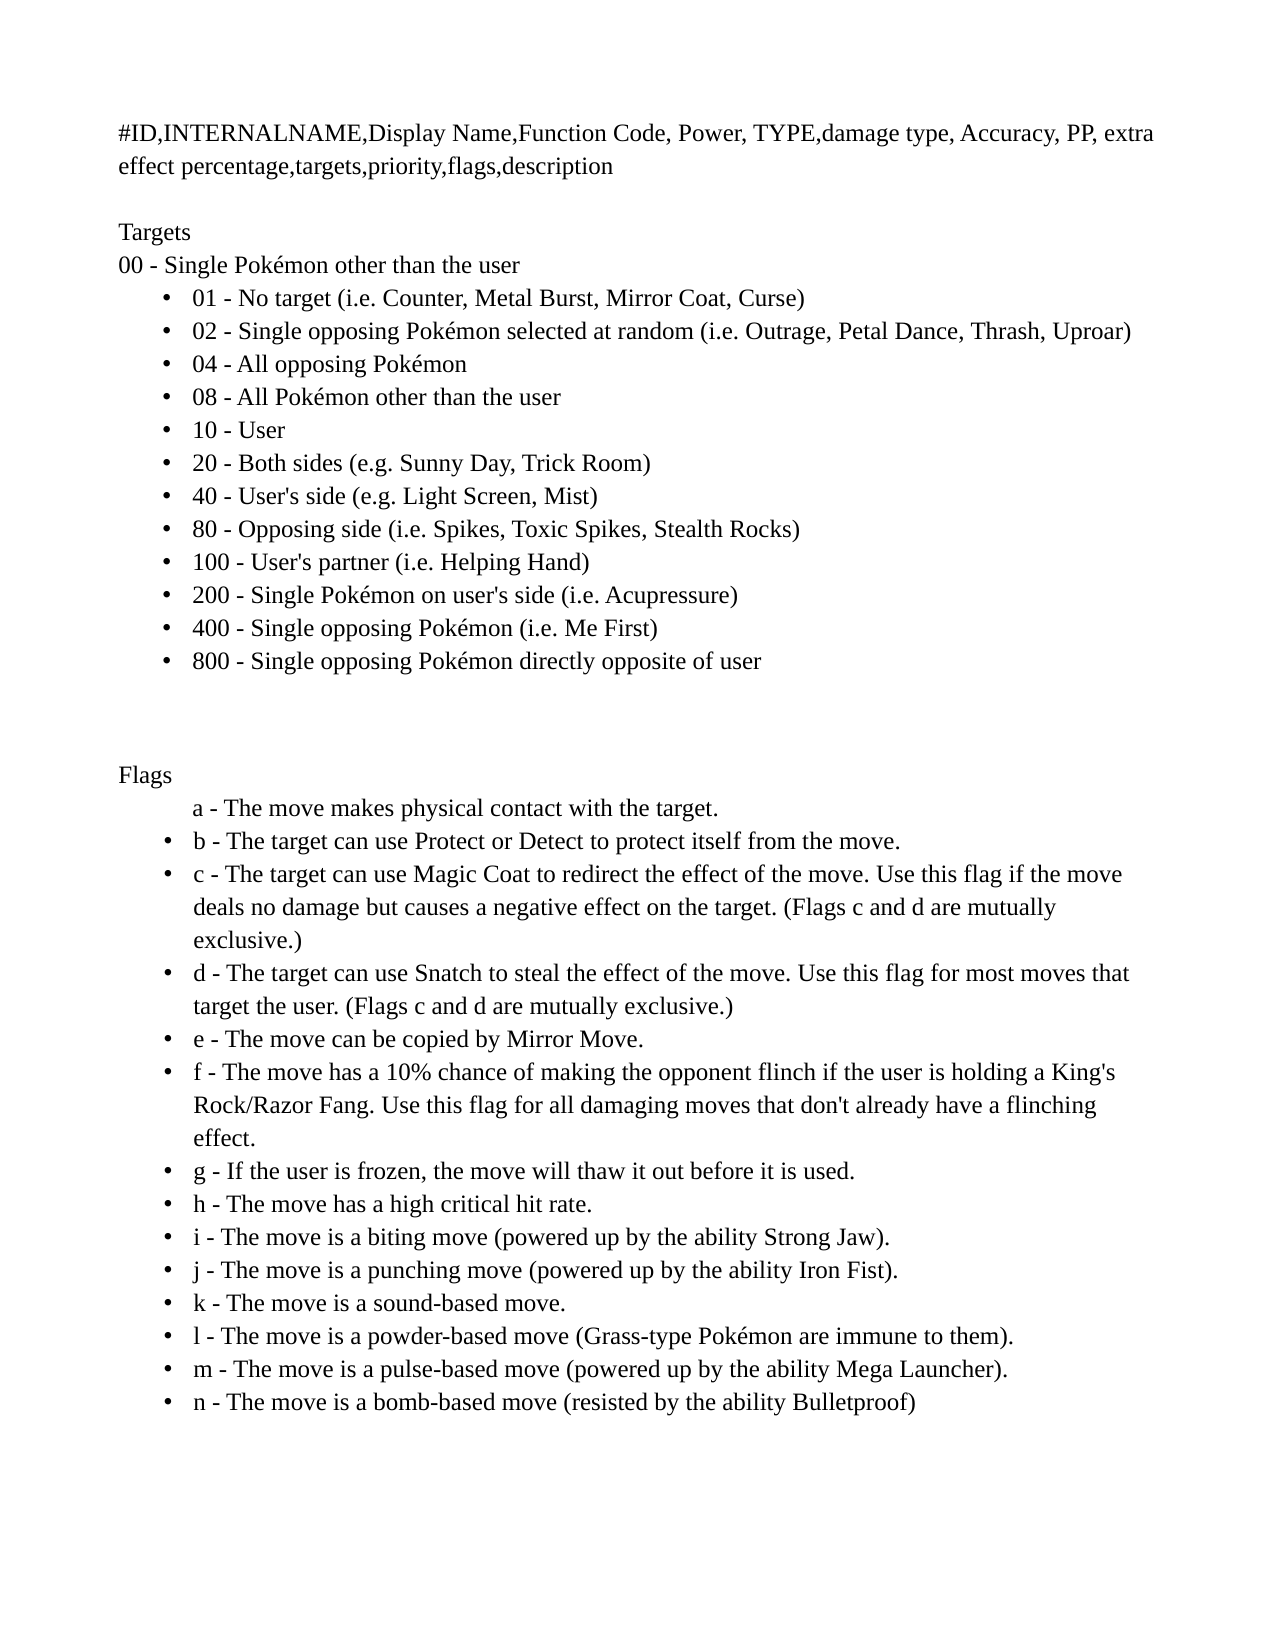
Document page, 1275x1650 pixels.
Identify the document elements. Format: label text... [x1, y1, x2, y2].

list n - The move is a bomb-based move (resisted by the ability Bulletproof) [164, 1387, 1157, 1416]
list 20 - Both sides (e.g. Sunny Day, Trick Room) [162, 448, 1157, 477]
list j - The move is a punching move (powered up by the ability Iron Fist). [164, 1255, 1157, 1284]
text #ID,INTERNALNAME,Display Name,Function Code, Power, TYPE,damage type, Accuracy, PP, extra effect percentage,targets,priority,flags,description [118, 118, 1157, 180]
list 200 - Single Pokémon on user's side (i.e. Acupressure) [162, 580, 1157, 609]
list 02 - Single opposing Pokémon selected at random (i.e. Outrage, Petal Dance, Thrash, Uproar) [162, 316, 1157, 345]
list 08 - All Pokémon other than the user [162, 382, 1157, 411]
list i - The move is a biting move (powered up by the ability Strong Jaw). [164, 1222, 1157, 1251]
text Targets [118, 217, 1157, 246]
list 10 - User [162, 415, 1157, 444]
list h - The move has a high critical hit rate. [164, 1189, 1157, 1218]
list m - The move is a pulse-based move (powered up by the ability Mega Launcher). [164, 1354, 1157, 1383]
list 80 - Opposing side (i.e. Spikes, Toxic Spikes, Stealth Rocks) [162, 514, 1157, 543]
list g - If the user is frozen, the move will thaw it out before it is used. [164, 1156, 1157, 1185]
text Flags [118, 760, 1157, 789]
list c - The target can use Magic Coat to redirect the effect of the move. Use this flag if the move deals no damage but causes a negative effect on the target. (Flags c and d are mutually exclusive.) [164, 859, 1157, 954]
list 04 - All opposing Pokémon [162, 349, 1157, 378]
list 400 - Single opposing Pokémon (i.e. Me First) [162, 613, 1157, 642]
list 40 - User's side (e.g. Light Screen, Mist) [162, 481, 1157, 510]
list 800 - Single opposing Pokémon directly opposite of user [162, 646, 1157, 675]
list l - The move is a powder-based move (Grass-type Pokémon are immune to them). [164, 1321, 1157, 1350]
list e - The move can be copied by Mirror Move. [164, 1024, 1157, 1053]
list k - The move is a sound-based move. [164, 1288, 1157, 1317]
list f - The move has a 10% chance of making the opponent flinch if the user is holding a King's Rock/Razor Fang. Use this flag for all damaging moves that don't already have a flinching effect. [164, 1057, 1157, 1152]
text a - The move makes physical contact with the target. [118, 793, 1157, 822]
list d - The target can use Snatch to steal the effect of the move. Use this flag for most moves that target the user. (Flags c and d are mutually exclusive.) [164, 958, 1157, 1020]
list b - The target can use Protect or Detect to protect itself from the move. [164, 826, 1157, 855]
text 00 - Single Pokémon other than the user [118, 250, 1157, 279]
list 100 - User's partner (i.e. Helping Hand) [162, 547, 1157, 576]
list 01 - No target (i.e. Counter, Metal Burst, Mirror Coat, Curse) [162, 283, 1157, 312]
